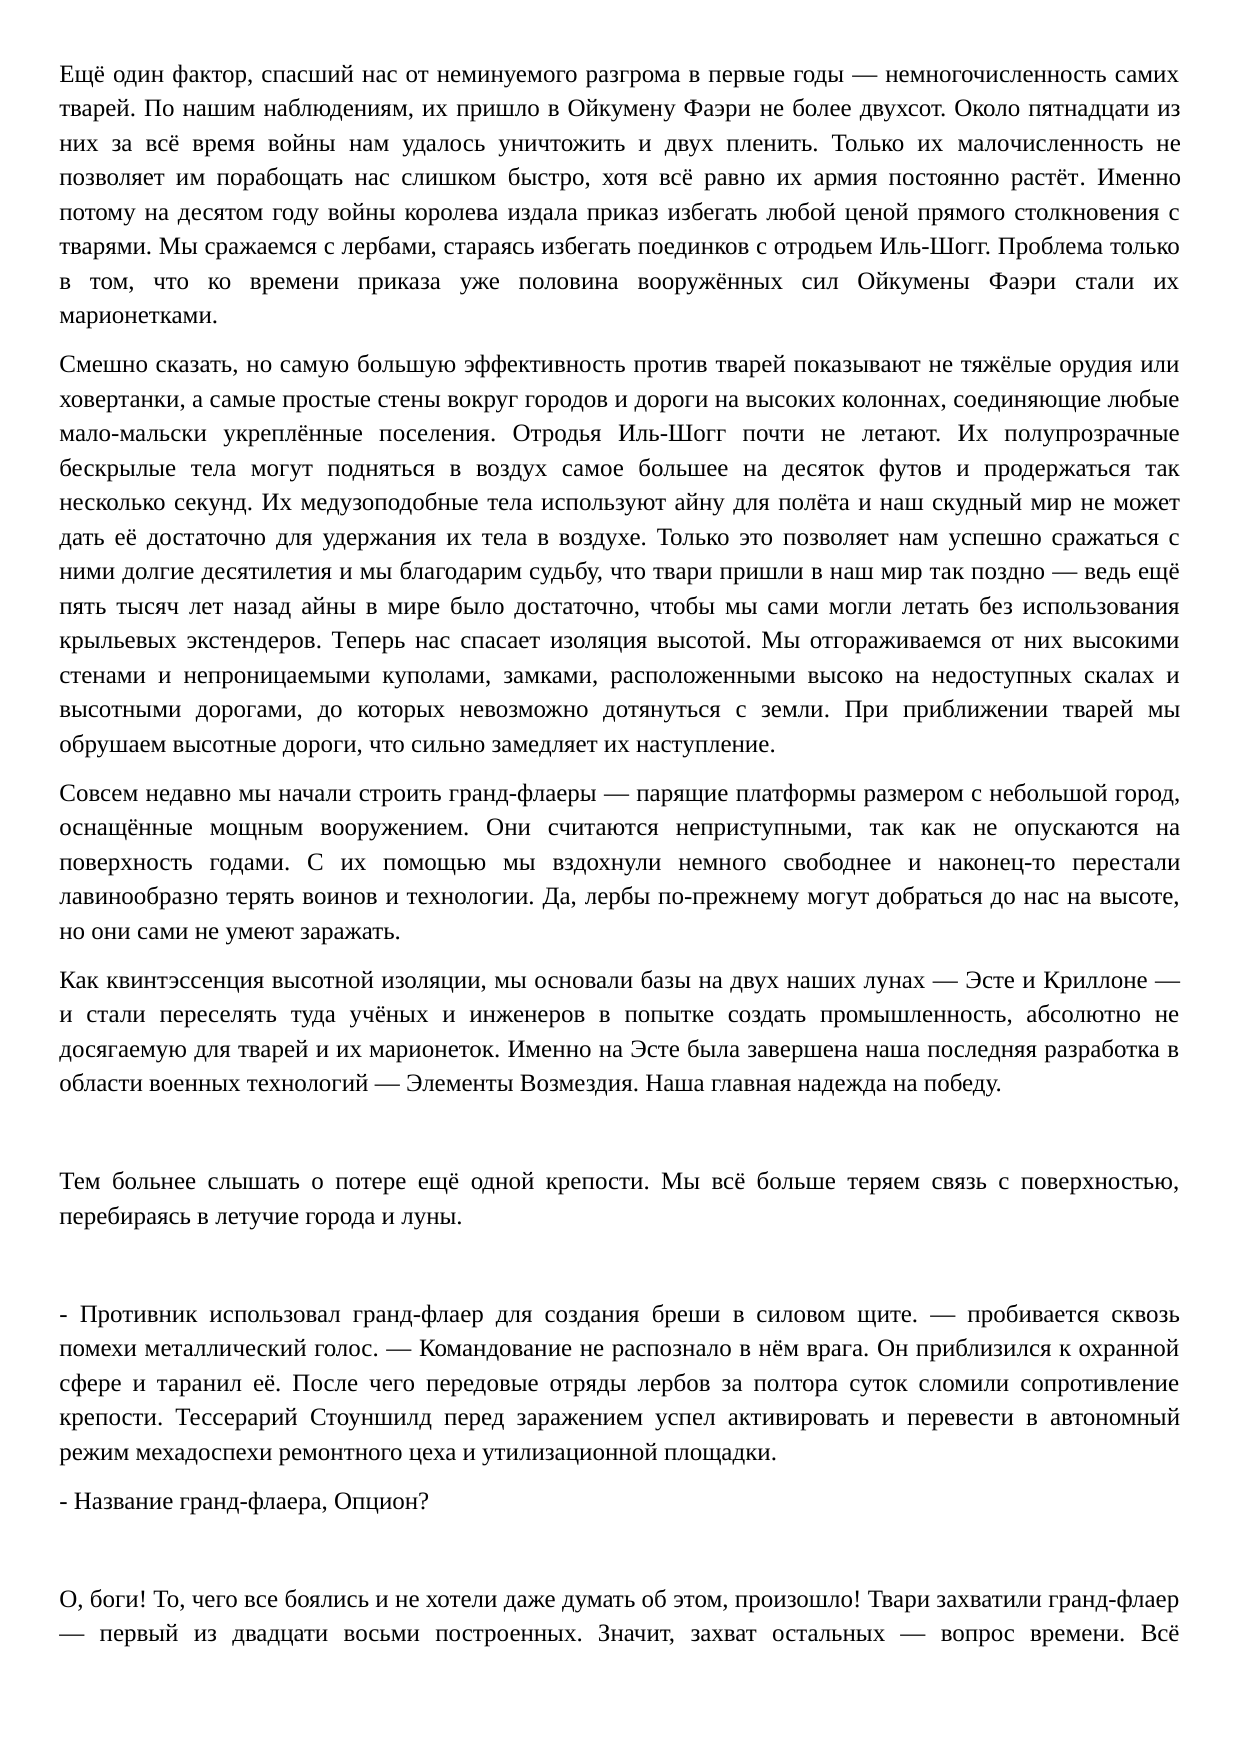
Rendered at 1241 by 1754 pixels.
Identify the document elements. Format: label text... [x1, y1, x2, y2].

text О, боги! То, чего все боялись и не хотели даже думать об этом, произошло! Твари захватили гранд-флаер — первый из двадцати восьми построенных. Значит, захват остальных — вопрос времени. Всё [59, 1584, 1181, 1647]
text - Противник использовал гранд-флаер для создания бреши в силовом щите. — пробивается сквозь помехи металлический голос. — Командование не распознало в нём врага. Он приблизился к охранной сфере и таранил её. После чего передовые отряды лербов за полтора суток сломили сопротивление крепости. Тессерарий Стоуншилд перед заражением успел активировать и перевести в автономный режим мехадоспехи ремонтного цеха и утилизационной площадки. [59, 1299, 1181, 1466]
text Ещё один фактор, спасший нас от неминуемого разгрома в первые годы — немногочисленность самих тварей. По нашим наблюдениям, их пришло в Ойкумену Фаэри не более двухсот. Около пятнадцати из них за всё время войны нам удалось уничтожить и двух пленить. Только их малочисленность не позволяет им порабощать нас слишком быстро, хотя всё равно их армия постоянно растёт. Именно потому на десятом году войны королева издала приказ избегать любой ценой прямого столкновения с тварями. Мы сражаемся с лербами, стараясь избегать поединков с отродьем Иль-Шогг. Проблема только в том, что ко времени приказа уже половина вооружённых сил Ойкумены Фаэри стали их марионетками. [59, 59, 1181, 329]
text - Название гранд-флаера, Опцион? [59, 1486, 1181, 1515]
text Совсем недавно мы начали строить гранд-флаеры — парящие платформы размером с небольшой город, оснащённые мощным вооружением. Они считаются неприступными, так как не опускаются на поверхность годами. С их помощью мы вздохнули немного свободнее и наконец-то перестали лавинообразно терять воинов и технологии. Да, лербы по-прежнему могут добраться до нас на высоте, но они сами не умеют заражать. [59, 778, 1181, 944]
text Тем больнее слышать о потере ещё одной крепости. Мы всё больше теряем связь с поверхностью, перебираясь в летучие города и луны. [59, 1166, 1181, 1229]
text Как квинтэссенция высотной изоляции, мы основали базы на двух наших лунах — Эсте и Криллоне — и стали переселять туда учёных и инженеров в попытке создать промышленность, абсолютно не досягаемую для тварей и их марионеток. Именно на Эсте была завершена наша последняя разработка в области военных технологий — Элементы Возмездия. Наша главная надежда на победу. [59, 965, 1181, 1097]
text Смешно сказать, но самую большую эффективность против тварей показывают не тяжёлые орудия или ховертанки, а самые простые стены вокруг городов и дороги на высоких колоннах, соединяющие любые мало-мальски укреплённые поселения. Отродья Иль-Шогг почти не летают. Их полупрозрачные бескрылые тела могут подняться в воздух самое большее на десяток футов и продержаться так несколько секунд. Их медузоподобные тела используют айну для полёта и наш скудный мир не может дать её достаточно для удержания их тела в воздухе. Только это позволяет нам успешно сражаться с ними долгие десятилетия и мы благодарим судьбу, что твари пришли в наш мир так поздно — ведь ещё пять тысяч лет назад айны в мире было достаточно, чтобы мы сами могли летать без использования крыльевых экстендеров. Теперь нас спасает изоляция высотой. Мы отгораживаемся от них высокими стенами и непроницаемыми куполами, замками, расположенными высоко на недоступных скалах и высотными дорогами, до которых невозможно дотянуться с земли. При приближении тварей мы обрушаем высотные дороги, что сильно замедляет их наступление. [59, 349, 1181, 757]
